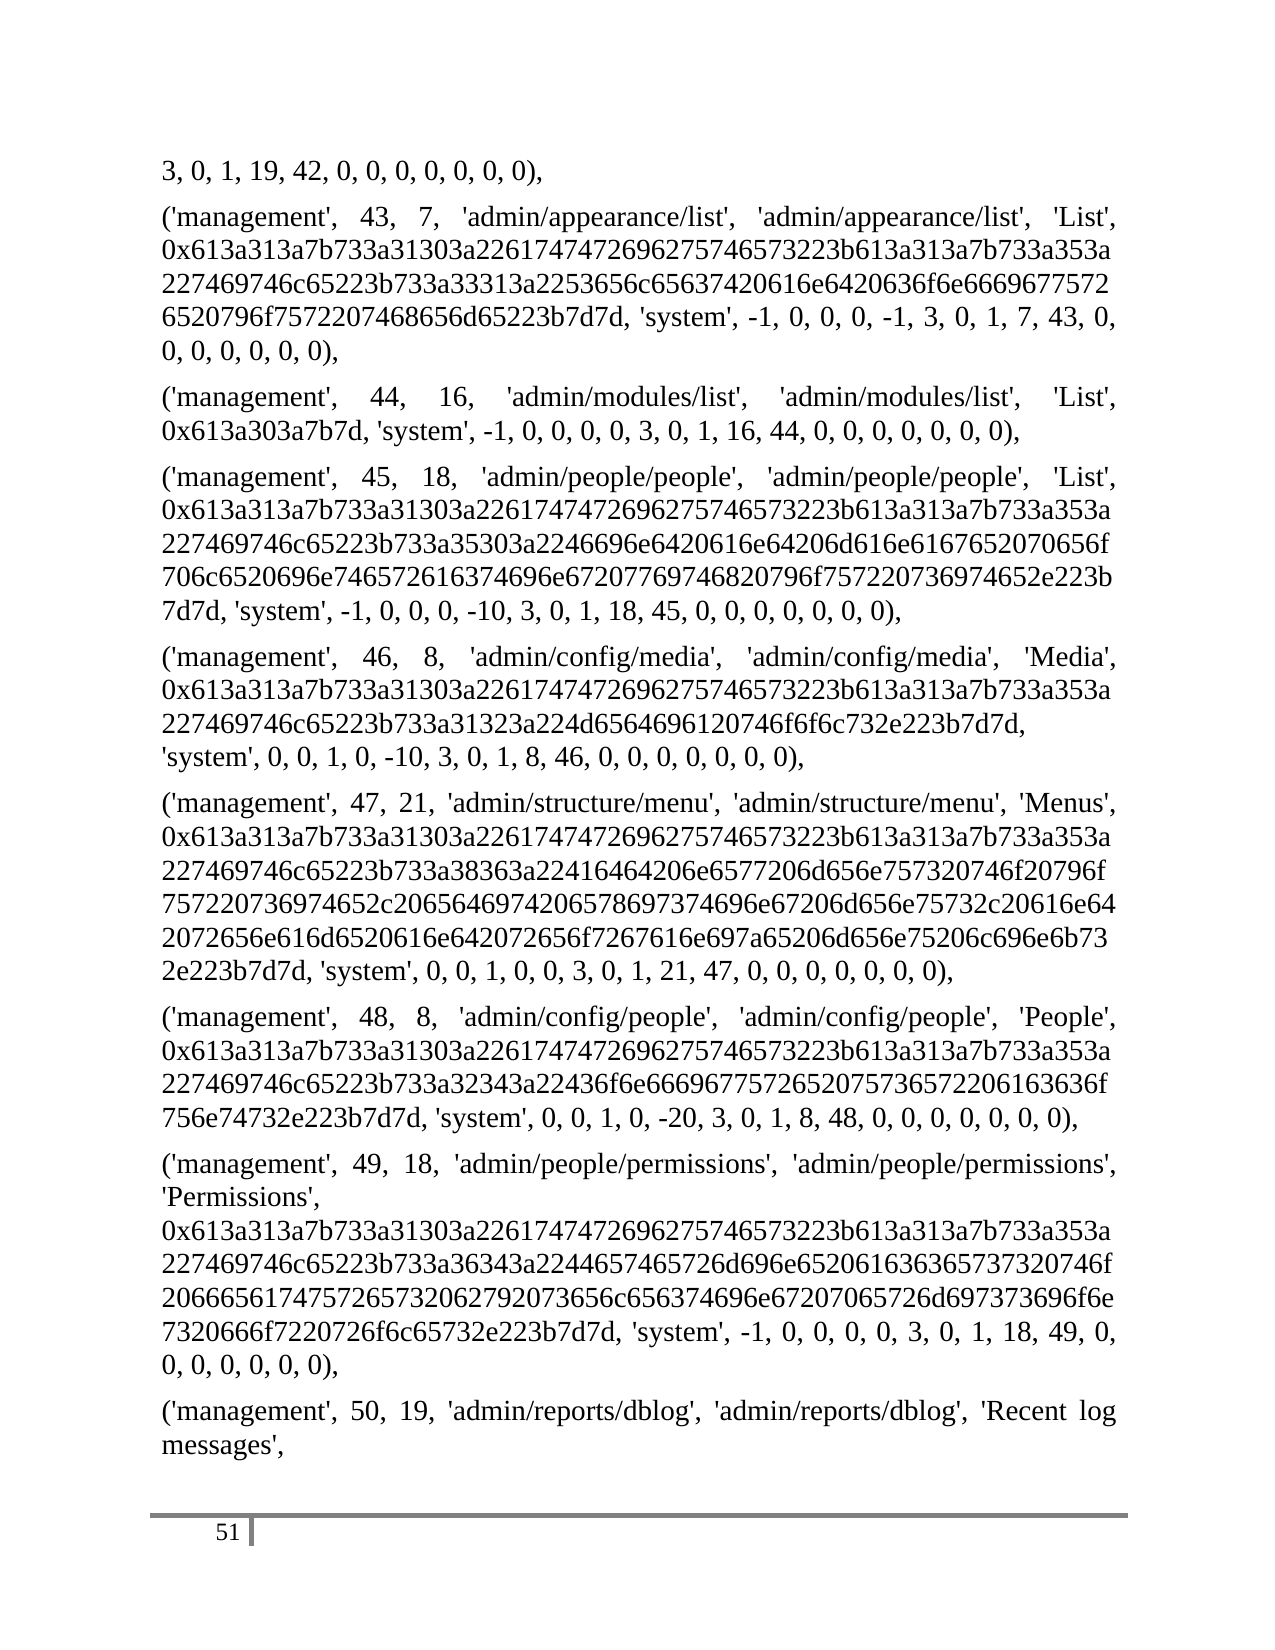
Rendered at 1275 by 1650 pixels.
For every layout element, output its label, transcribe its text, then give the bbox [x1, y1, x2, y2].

text ('management', 48, 8, 'admin/config/people', 'admin/config/people', 'People', 0x613a313a7b733a31303a2261747472696275746573223b613a313a7b733a353a227469746c65223b733a32343a22436f6e6669677572652075736572206163636f756e74732e223b7d7d, 'system', 0, 0, 1, 0, -20, 3, 0, 1, 8, 48, 0, 0, 0, 0, 0, 0, 0), [161, 999, 1117, 1133]
text ('management', 50, 19, 'admin/reports/dblog', 'admin/reports/dblog', 'Recent log messages', [161, 1393, 1117, 1460]
text ('management', 49, 18, 'admin/people/permissions', 'admin/people/permissions', 'Permissions', 0x613a313a7b733a31303a2261747472696275746573223b613a313a7b733a353a227469746c65223b733a36343a2244657465726d696e652061636365737320746f2066656174757265732062792073656c656374696e67207065726d697373696f6e7320666f7220726f6c65732e223b7d7d, 'system', -1, 0, 0, 0, 0, 3, 0, 1, 18, 49, 0, 0, 0, 0, 0, 0, 0), [161, 1146, 1117, 1381]
text ('management', 43, 7, 'admin/appearance/list', 'admin/appearance/list', 'List', 0x613a313a7b733a31303a2261747472696275746573223b613a313a7b733a353a227469746c65223b733a33313a2253656c65637420616e6420636f6e66696775726520796f7572207468656d65223b7d7d, 'system', -1, 0, 0, 0, -1, 3, 0, 1, 7, 43, 0, 0, 0, 0, 0, 0, 0), [161, 199, 1117, 367]
text ('management', 44, 16, 'admin/modules/list', 'admin/modules/list', 'List', 0x613a303a7b7d, 'system', -1, 0, 0, 0, 0, 3, 0, 1, 16, 44, 0, 0, 0, 0, 0, 0, 0), [161, 379, 1117, 446]
text 3, 0, 1, 19, 42, 0, 0, 0, 0, 0, 0, 0), [161, 153, 1117, 186]
text ('management', 45, 18, 'admin/people/people', 'admin/people/people', 'List', 0x613a313a7b733a31303a2261747472696275746573223b613a313a7b733a353a227469746c65223b733a35303a2246696e6420616e64206d616e6167652070656f706c6520696e746572616374696e67207769746820796f757220736974652e223b7d7d, 'system', -1, 0, 0, 0, -10, 3, 0, 1, 18, 45, 0, 0, 0, 0, 0, 0, 0), [161, 459, 1117, 626]
text ('management', 46, 8, 'admin/config/media', 'admin/config/media', 'Media', 0x613a313a7b733a31303a2261747472696275746573223b613a313a7b733a353a227469746c65223b733a31323a224d6564696120746f6f6c732e223b7d7d, 'system', 0, 0, 1, 0, -10, 3, 0, 1, 8, 46, 0, 0, 0, 0, 0, 0, 0), [161, 639, 1117, 773]
text ('management', 47, 21, 'admin/structure/menu', 'admin/structure/menu', 'Menus', 0x613a313a7b733a31303a2261747472696275746573223b613a313a7b733a353a227469746c65223b733a38363a22416464206e6577206d656e757320746f20796f757220736974652c2065646974206578697374696e67206d656e75732c20616e642072656e616d6520616e642072656f7267616e697a65206d656e75206c696e6b732e223b7d7d, 'system', 0, 0, 1, 0, 0, 3, 0, 1, 21, 47, 0, 0, 0, 0, 0, 0, 0), [161, 786, 1117, 987]
